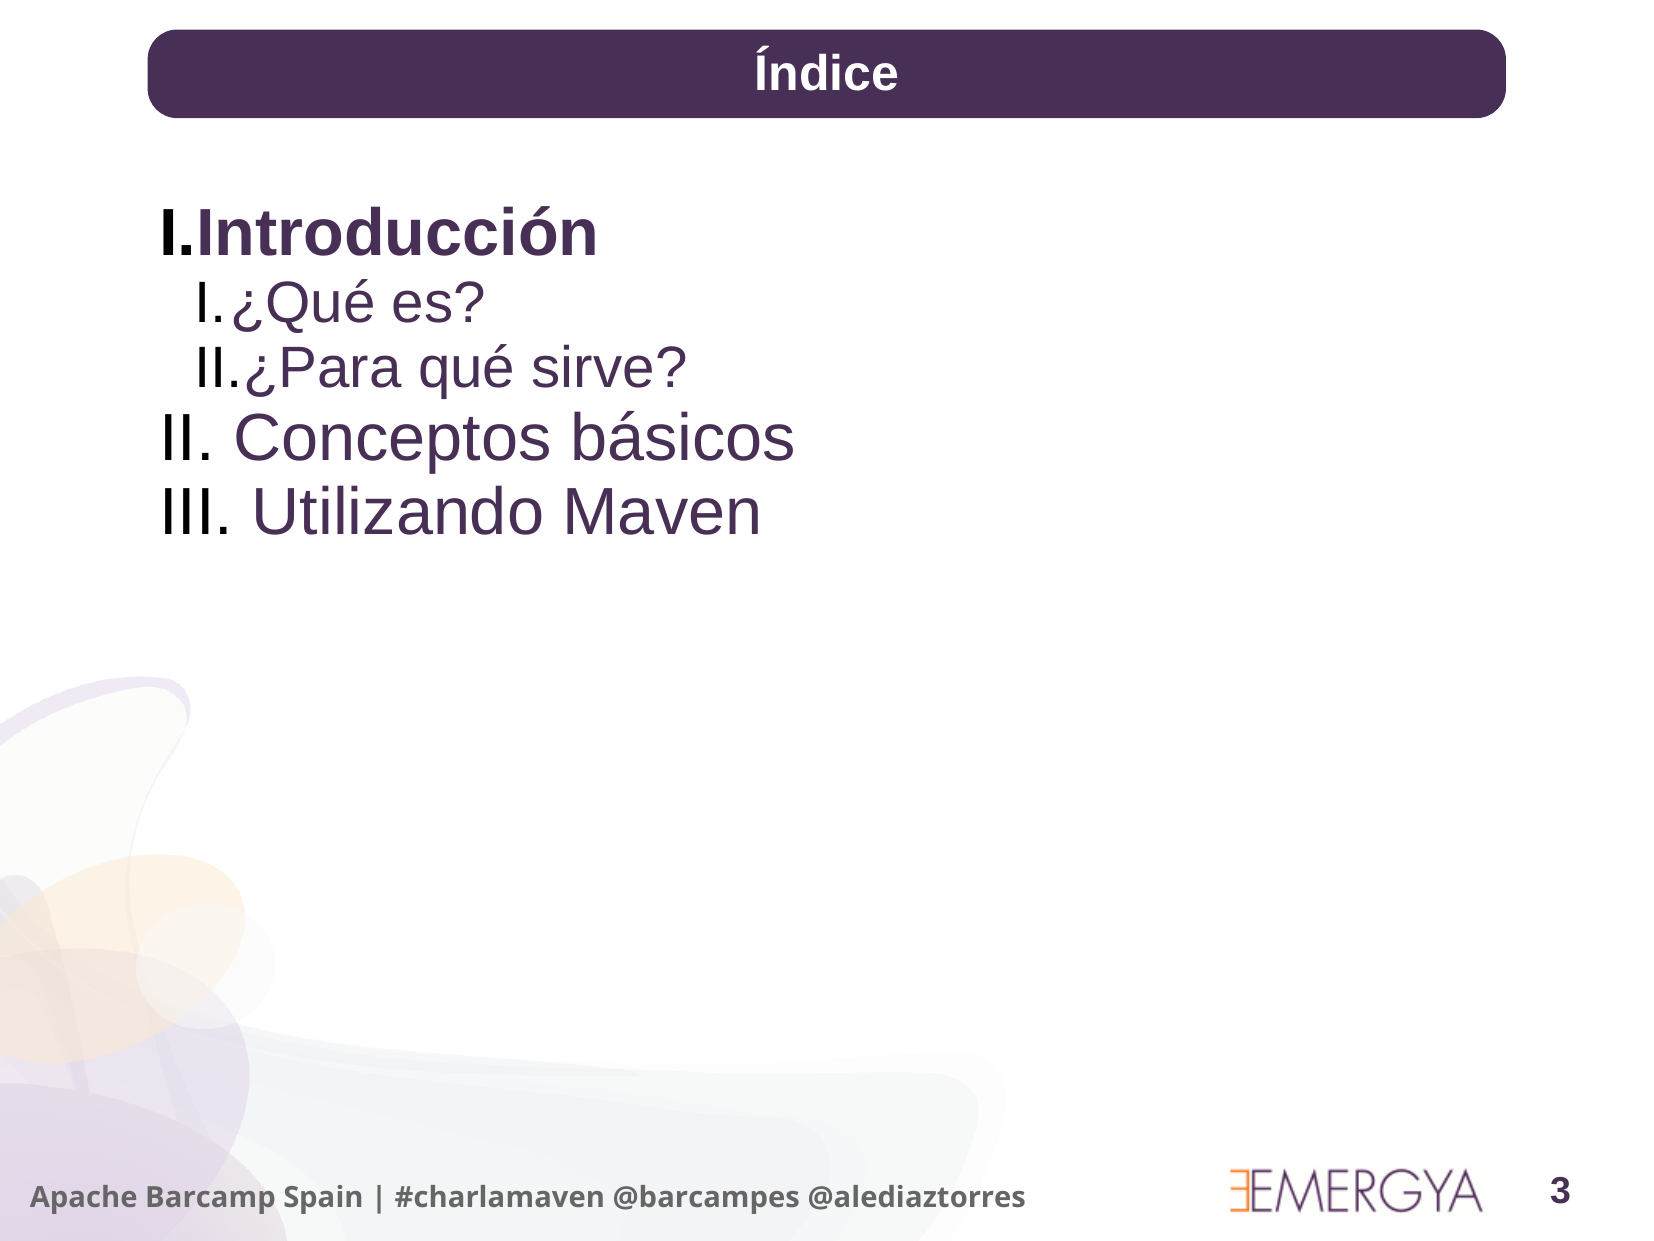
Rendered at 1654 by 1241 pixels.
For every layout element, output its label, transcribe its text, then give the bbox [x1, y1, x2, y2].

text_box Índice [147, 29, 1506, 119]
picture [0, 673, 1017, 1241]
text_box Introducción ¿Qué es? ¿Para qué sirve? Conceptos básicos Utilizando Maven [159, 165, 1488, 579]
picture [1226, 1166, 1484, 1217]
